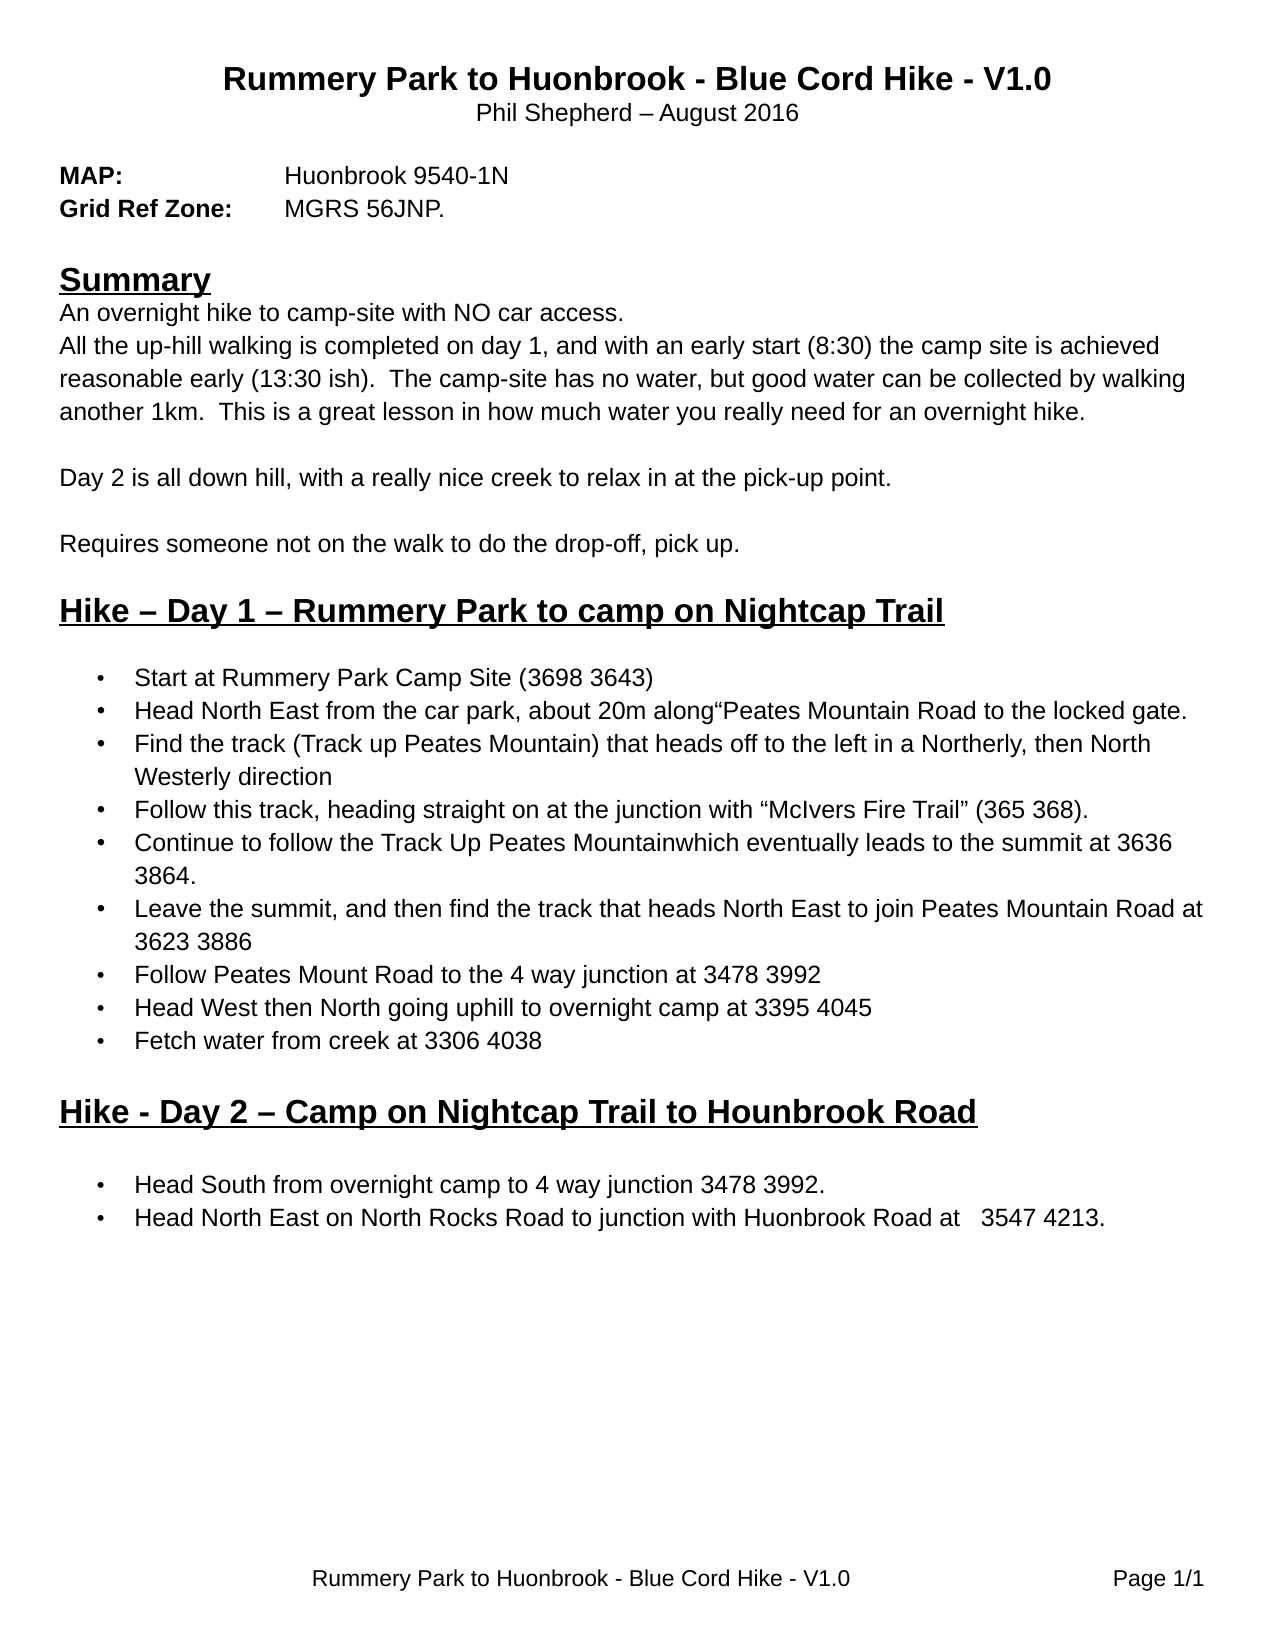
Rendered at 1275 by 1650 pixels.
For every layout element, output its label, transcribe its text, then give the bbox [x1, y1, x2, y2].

list Continue to follow the Track Up Peates Mountainwhich eventually leads to the summit at 3636 3864. [97, 828, 1216, 890]
list Follow Peates Mount Road to the 4 way junction at 3478 3992 [97, 960, 1216, 989]
subtitle Hike – Day 1 – Rummery Park to camp on Nightcap Trail [59, 591, 1216, 629]
text MAP: Huonbrook 9540-1N Grid Ref Zone: MGRS 56JNP. [59, 161, 1216, 222]
list Find the track (Track up Peates Mountain) that heads off to the left in a Northerly, then North Westerly direction [97, 729, 1216, 791]
text Phil Shepherd – August 2016 [59, 97, 1216, 126]
list Head North East from the car park, about 20m along“Peates Mountain Road to the locked gate. [97, 696, 1216, 724]
text An overnight hike to camp-site with NO car access. All the up-hill walking is completed on day 1, and with an early start (8:30) the camp site is achieved reasonable early (13:30 ish). The camp-site has no water, but good water can be collected by walking another 1km. This is a great lesson in how much water you really need for an overnight hike. Day 2 is all down hill, with a really nice creek to relax in at the pick-up point. Requires someone not on the walk to do the drop-off, pick up. [59, 298, 1216, 558]
list Leave the summit, and then find the track that heads North East to join Peates Mountain Road at 3623 3886 [97, 894, 1216, 956]
list Start at Rummery Park Camp Site (3698 3643) [97, 663, 1216, 691]
list Head West then North going uphill to overnight camp at 3395 4045 [97, 993, 1216, 1022]
subtitle Rummery Park to Huonbrook - Blue Cord Hike - V1.0 [59, 59, 1216, 97]
list Fetch water from creek at 3306 4038 [97, 1026, 1216, 1055]
list Follow this track, heading straight on at the junction with “McIvers Fire Trail” (365 368). [97, 795, 1216, 824]
text Hike - Day 2 – Camp on Nightcap Trail to Hounbrook Road [59, 1092, 1216, 1131]
list Head South from overnight camp to 4 way junction 3478 3992. [97, 1169, 1216, 1198]
list Head North East on North Rocks Road to junction with Huonbrook Road at 3547 4213. [97, 1203, 1216, 1231]
subtitle Summary [59, 260, 1216, 298]
